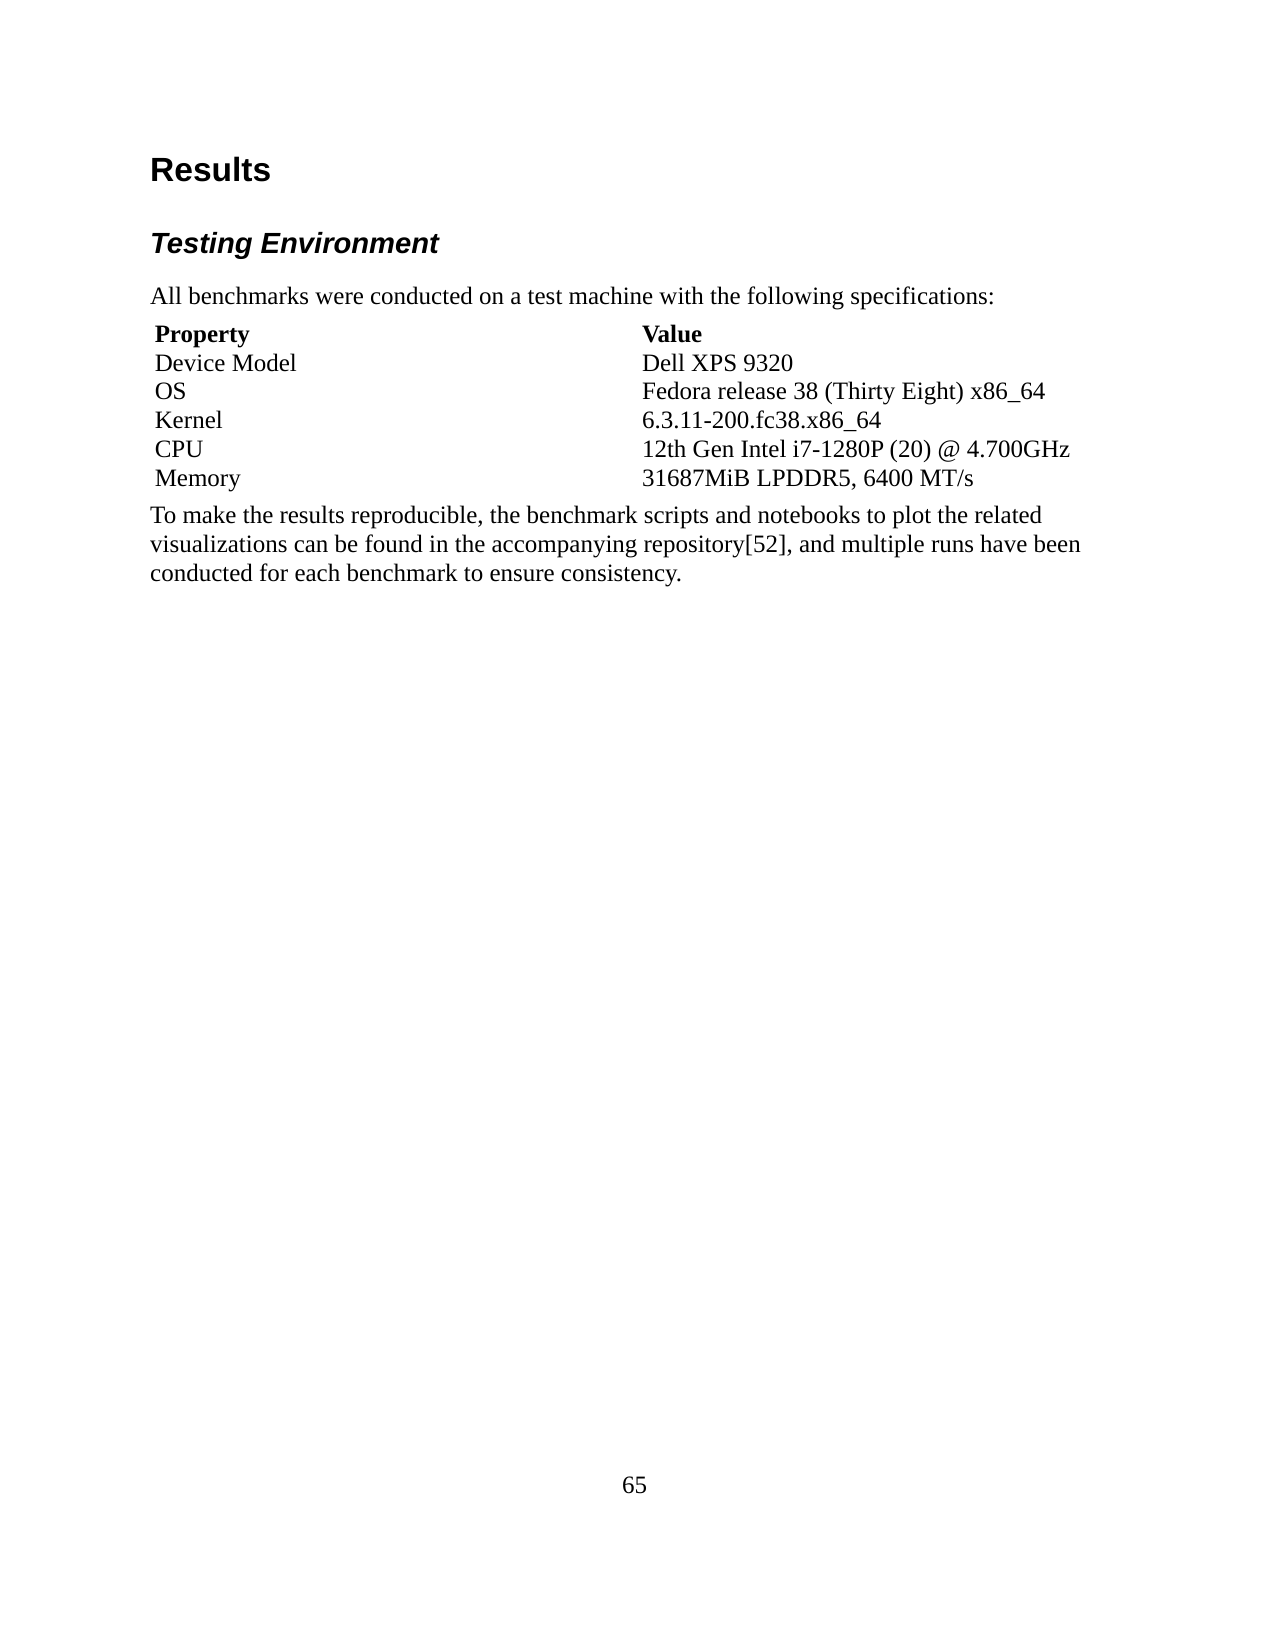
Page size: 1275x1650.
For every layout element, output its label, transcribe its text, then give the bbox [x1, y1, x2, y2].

subtitle Results [150, 150, 1125, 189]
table_cell Device Model [150, 348, 637, 376]
text All benchmarks were conducted on a test machine with the following specifications: [150, 281, 1125, 310]
table_cell 6.3.11-200.fc38.x86_64 [638, 405, 1125, 434]
table_cell Memory [150, 463, 637, 491]
table_cell Fedora release 38 (Thirty Eight) x86_64 [638, 376, 1125, 405]
table_cell OS [150, 376, 637, 405]
subtitle Testing Environment [150, 226, 1125, 260]
table_cell 12th Gen Intel i7-1280P (20) @ 4.700GHz [638, 434, 1125, 463]
text To make the results reproducible, the benchmark scripts and notebooks to plot the related visualizations can be found in the accompanying repository[52], and multiple runs have been conducted for each benchmark to ensure consistency. [150, 500, 1125, 587]
table_cell CPU [150, 434, 637, 463]
table_cell Kernel [150, 405, 637, 434]
table_header Property [150, 319, 637, 348]
table_cell 31687MiB LPDDR5, 6400 MT/s [638, 463, 1125, 491]
table_header Value [638, 319, 1125, 348]
table_cell Dell XPS 9320 [638, 348, 1125, 376]
